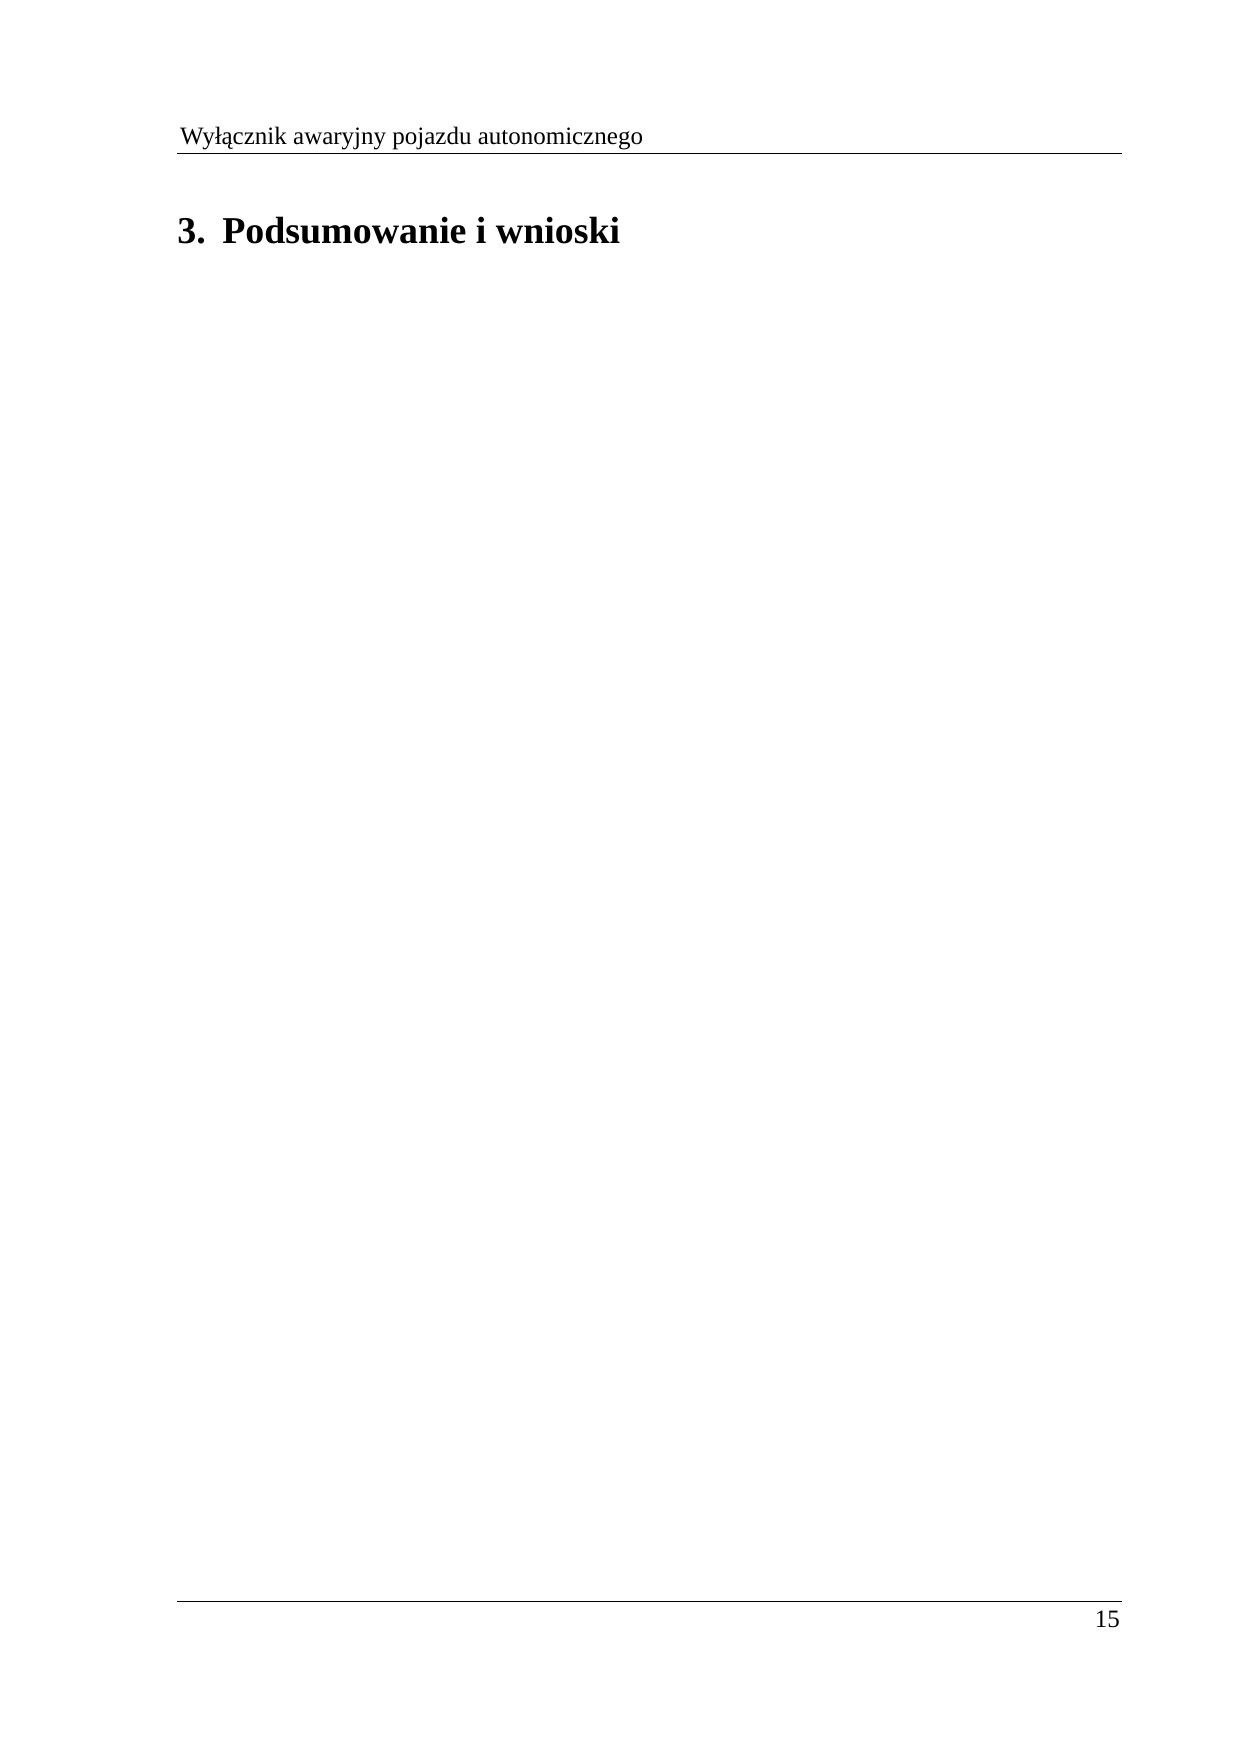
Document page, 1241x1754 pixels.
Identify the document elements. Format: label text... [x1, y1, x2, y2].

subtitle Podsumowanie i wnioski [177, 208, 1122, 252]
